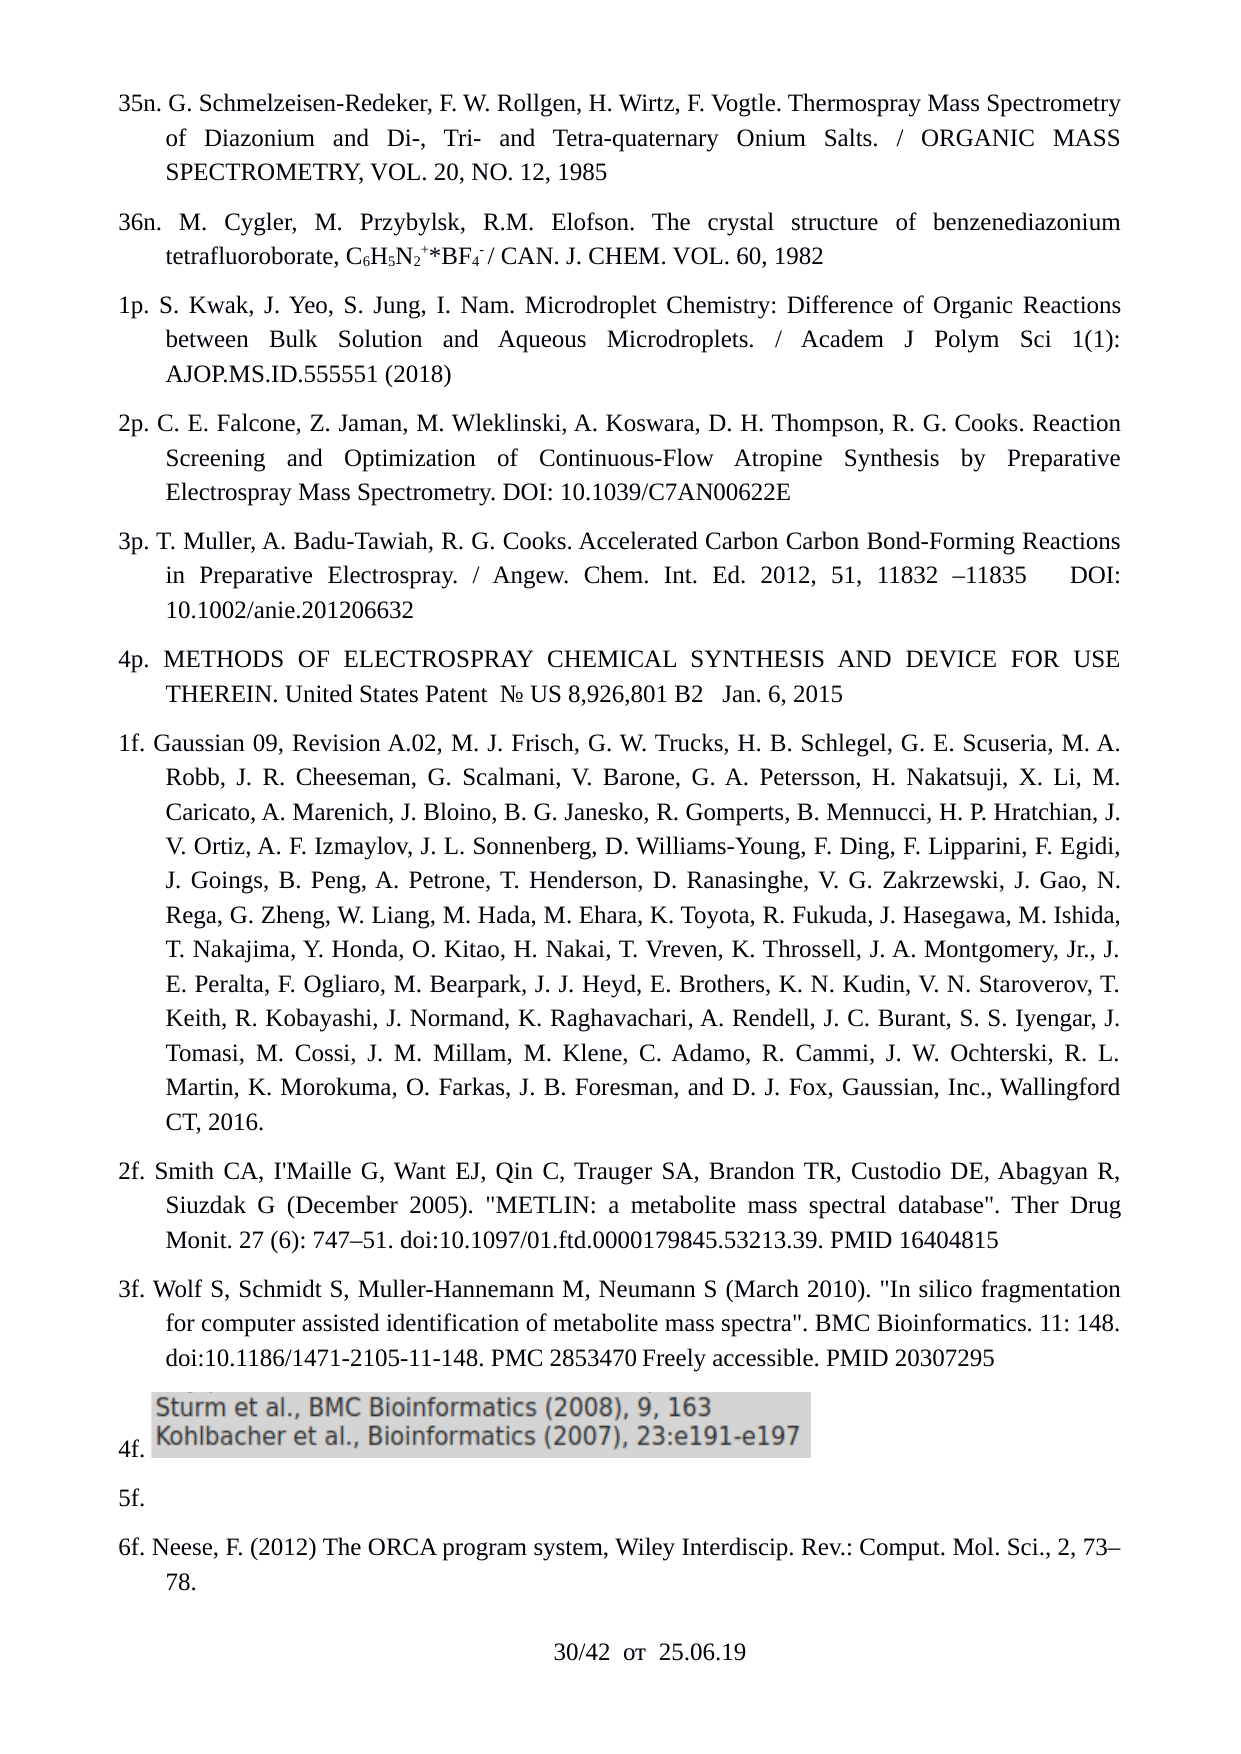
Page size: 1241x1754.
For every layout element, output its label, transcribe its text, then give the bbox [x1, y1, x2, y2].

text 3p. T. Muller, A. Badu-Tawiah, R. G. Cooks. Accelerated Carbon Carbon Bond-Forming Reactions in Preparative Electrospray. / Angew. Chem. Int. Ed. 2012, 51, 11832 –11835 DOI: 10.1002/anie.201206632 [118, 526, 1122, 624]
text 1f. Gaussian 09, Revision A.02, M. J. Frisch, G. W. Trucks, H. B. Schlegel, G. E. Scuseria, M. A. Robb, J. R. Cheeseman, G. Scalmani, V. Barone, G. A. Petersson, H. Nakatsuji, X. Li, M. Caricato, A. Marenich, J. Bloino, B. G. Janesko, R. Gomperts, B. Mennucci, H. P. Hratchian, J. V. Ortiz, A. F. Izmaylov, J. L. Sonnenberg, D. Williams-Young, F. Ding, F. Lipparini, F. Egidi, J. Goings, B. Peng, A. Petrone, T. Henderson, D. Ranasinghe, V. G. Zakrzewski, J. Gao, N. Rega, G. Zheng, W. Liang, M. Hada, M. Ehara, K. Toyota, R. Fukuda, J. Hasegawa, M. Ishida, T. Nakajima, Y. Honda, O. Kitao, H. Nakai, T. Vreven, K. Throssell, J. A. Montgomery, Jr., J. E. Peralta, F. Ogliaro, M. Bearpark, J. J. Heyd, E. Brothers, K. N. Kudin, V. N. Staroverov, T. Keith, R. Kobayashi, J. Normand, K. Raghavachari, A. Rendell, J. C. Burant, S. S. Iyengar, J. Tomasi, M. Cossi, J. M. Millam, M. Klene, C. Adamo, R. Cammi, J. W. Ochterski, R. L. Martin, K. Morokuma, O. Farkas, J. B. Foresman, and D. J. Fox, Gaussian, Inc., Wallingford CT, 2016. [118, 728, 1122, 1136]
text 3f. Wolf S, Schmidt S, Muller-Hannemann M, Neumann S (March 2010). "In silico fragmentation for computer assisted identification of metabolite mass spectra". BMC Bioinformatics. 11: 148. doi:10.1186/1471-2105-11-148. PMC 2853470 Freely accessible. PMID 20307295 [118, 1274, 1122, 1372]
text 35n. G. Schmelzeisen-Redeker, F. W. Rollgen, H. Wirtz, F. Vogtle. Thermospray Mass Spectrometry of Diazonium and Di-, Tri- and Tetra-quaternary Onium Salts. / ORGANIC MASS SPECTROMETRY, VOL. 20, NO. 12, 1985 [118, 88, 1122, 186]
picture [151, 1392, 811, 1458]
text 6f. Neese, F. (2012) The ORCA program system, Wiley Interdiscip. Rev.: Comput. Mol. Sci., 2, 73–78. [118, 1532, 1122, 1596]
text 2f. Smith CA, I'Maille G, Want EJ, Qin C, Trauger SA, Brandon TR, Custodio DE, Abagyan R, Siuzdak G (December 2005). "METLIN: a metabolite mass spectral database". Ther Drug Monit. 27 (6): 747–51. doi:10.1097/01.ftd.0000179845.53213.39. PMID 16404815 [118, 1156, 1122, 1254]
text 2p. C. E. Falcone, Z. Jaman, M. Wleklinski, A. Koswara, D. H. Thompson, R. G. Cooks. Reaction Screening and Optimization of Continuous-Flow Atropine Synthesis by Preparative Electrospray Mass Spectrometry. DOI: 10.1039/C7AN00622E [118, 408, 1122, 506]
text 4p. METHODS OF ELECTROSPRAY CHEMICAL SYNTHESIS AND DEVICE FOR USE THEREIN. United States Patent № US 8,926,801 B2 Jan. 6, 2015 [118, 644, 1122, 707]
text 36n. M. Cygler, M. Przybylsk, R.M. Elofson. The crystal structure of benzenediazonium tetrafluoroborate, C6H5N2+*BF4- / CAN. J. CHEM. VOL. 60, 1982 [118, 207, 1122, 270]
text 4f. [118, 1392, 1122, 1463]
text 5f. [118, 1483, 1122, 1512]
text 1p. S. Kwak, J. Yeo, S. Jung, I. Nam. Microdroplet Chemistry: Difference of Organic Reactions between Bulk Solution and Aqueous Microdroplets. / Academ J Polym Sci 1(1): AJOP.MS.ID.555551 (2018) [118, 290, 1122, 388]
